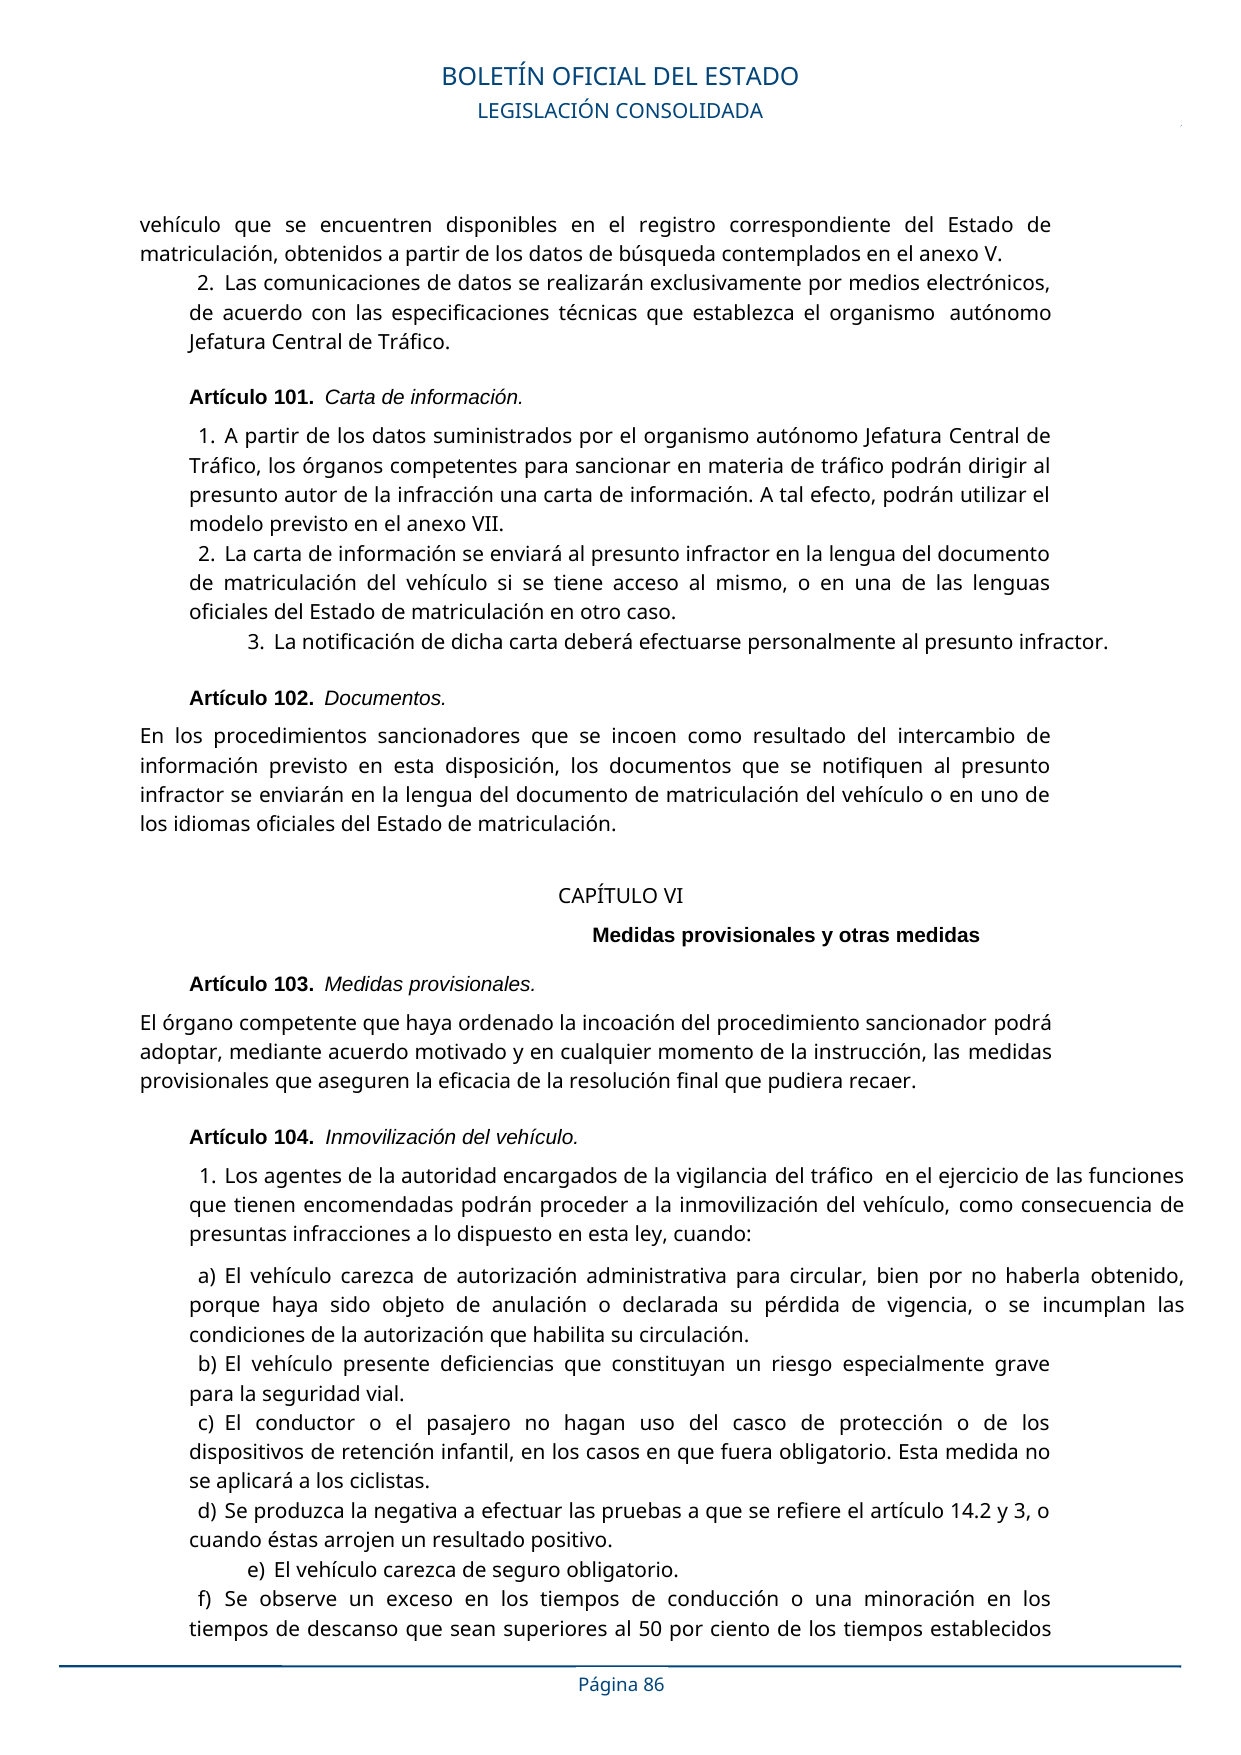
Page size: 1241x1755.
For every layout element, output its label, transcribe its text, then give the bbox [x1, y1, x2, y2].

text En los procedimientos sancionadores que se incoen como resultado del intercambio de información previsto en esta disposición, los documentos que se notifiquen al presunto infractor se enviarán en la lengua del documento de matriculación del vehículo o en uno de los idiomas oficiales del Estado de matriculación. [139, 721, 1052, 838]
text vehículo que se encuentren disponibles en el registro correspondiente del Estado de matriculación, obtenidos a partir de los datos de búsqueda contemplados en el anexo V. [139, 210, 1052, 267]
list Se produzca la negativa a efectuar las pruebas a que se refiere el artículo 14.2 y 3, o cuando éstas arrojen un resultado positivo. [162, 1496, 1052, 1554]
list Las comunicaciones de datos se realizarán exclusivamente por medios electrónicos, de acuerdo con las especificaciones técnicas que establezca el organismo autónomo Jefatura Central de Tráfico. [161, 268, 1052, 355]
list A partir de los datos suministrados por el organismo autónomo Jefatura Central de Tráfico, los órganos competentes para sancionar en materia de tráfico podrán dirigir al presunto autor de la infracción una carta de información. A tal efecto, podrán utilizar el modelo previsto en el anexo VII. [162, 421, 1052, 538]
subtitle Medidas provisionales y otras medidas [388, 923, 1184, 947]
list El vehículo carezca de autorización administrativa para circular, bien por no haberla obtenido, porque haya sido objeto de anulación o declarada su pérdida de vigencia, o se incumplan las condiciones de la autorización que habilita su circulación. [162, 1261, 1184, 1348]
text El órgano competente que haya ordenado la incoación del procedimiento sancionador podrá adoptar, mediante acuerdo motivado y en cualquier momento de la instrucción, las medidas provisionales que aseguren la eficacia de la resolución final que pudiera recaer. [139, 1008, 1052, 1095]
text Artículo 104. Inmovilización del vehículo. [189, 1124, 1184, 1148]
list El conductor o el pasajero no hagan uso del casco de protección o de los dispositivos de retención infantil, en los casos en que fuera obligatorio. Esta medida no se aplicará a los ciclistas. [162, 1408, 1052, 1495]
text Artículo 103. Medidas provisionales. [189, 972, 1184, 996]
text CAPÍTULO VI [387, 882, 853, 910]
list El vehículo presente deficiencias que constituyan un riesgo especialmente grave para la seguridad vial. [162, 1349, 1052, 1407]
list La carta de información se enviará al presunto infractor en la lengua del documento de matriculación del vehículo si se tiene acceso al mismo, o en una de las lenguas oficiales del Estado de matriculación en otro caso. [162, 539, 1052, 626]
text Artículo 101. Carta de información. [189, 385, 1184, 409]
list El vehículo carezca de seguro obligatorio. [247, 1555, 1184, 1583]
text Artículo 102. Documentos. [189, 685, 1184, 709]
list Los agentes de la autoridad encargados de la vigilancia del tráfico en el ejercicio de las funciones que tienen encomendadas podrán proceder a la inmovilización del vehículo, como consecuencia de presuntas infracciones a lo dispuesto en esta ley, cuando: [163, 1161, 1184, 1248]
list La notificación de dicha carta deberá efectuarse personalmente al presunto infractor. [247, 627, 1184, 655]
list Se observe un exceso en los tiempos de conducción o una minoración en los tiempos de descanso que sean superiores al 50 por ciento de los tiempos establecidos [162, 1584, 1052, 1642]
